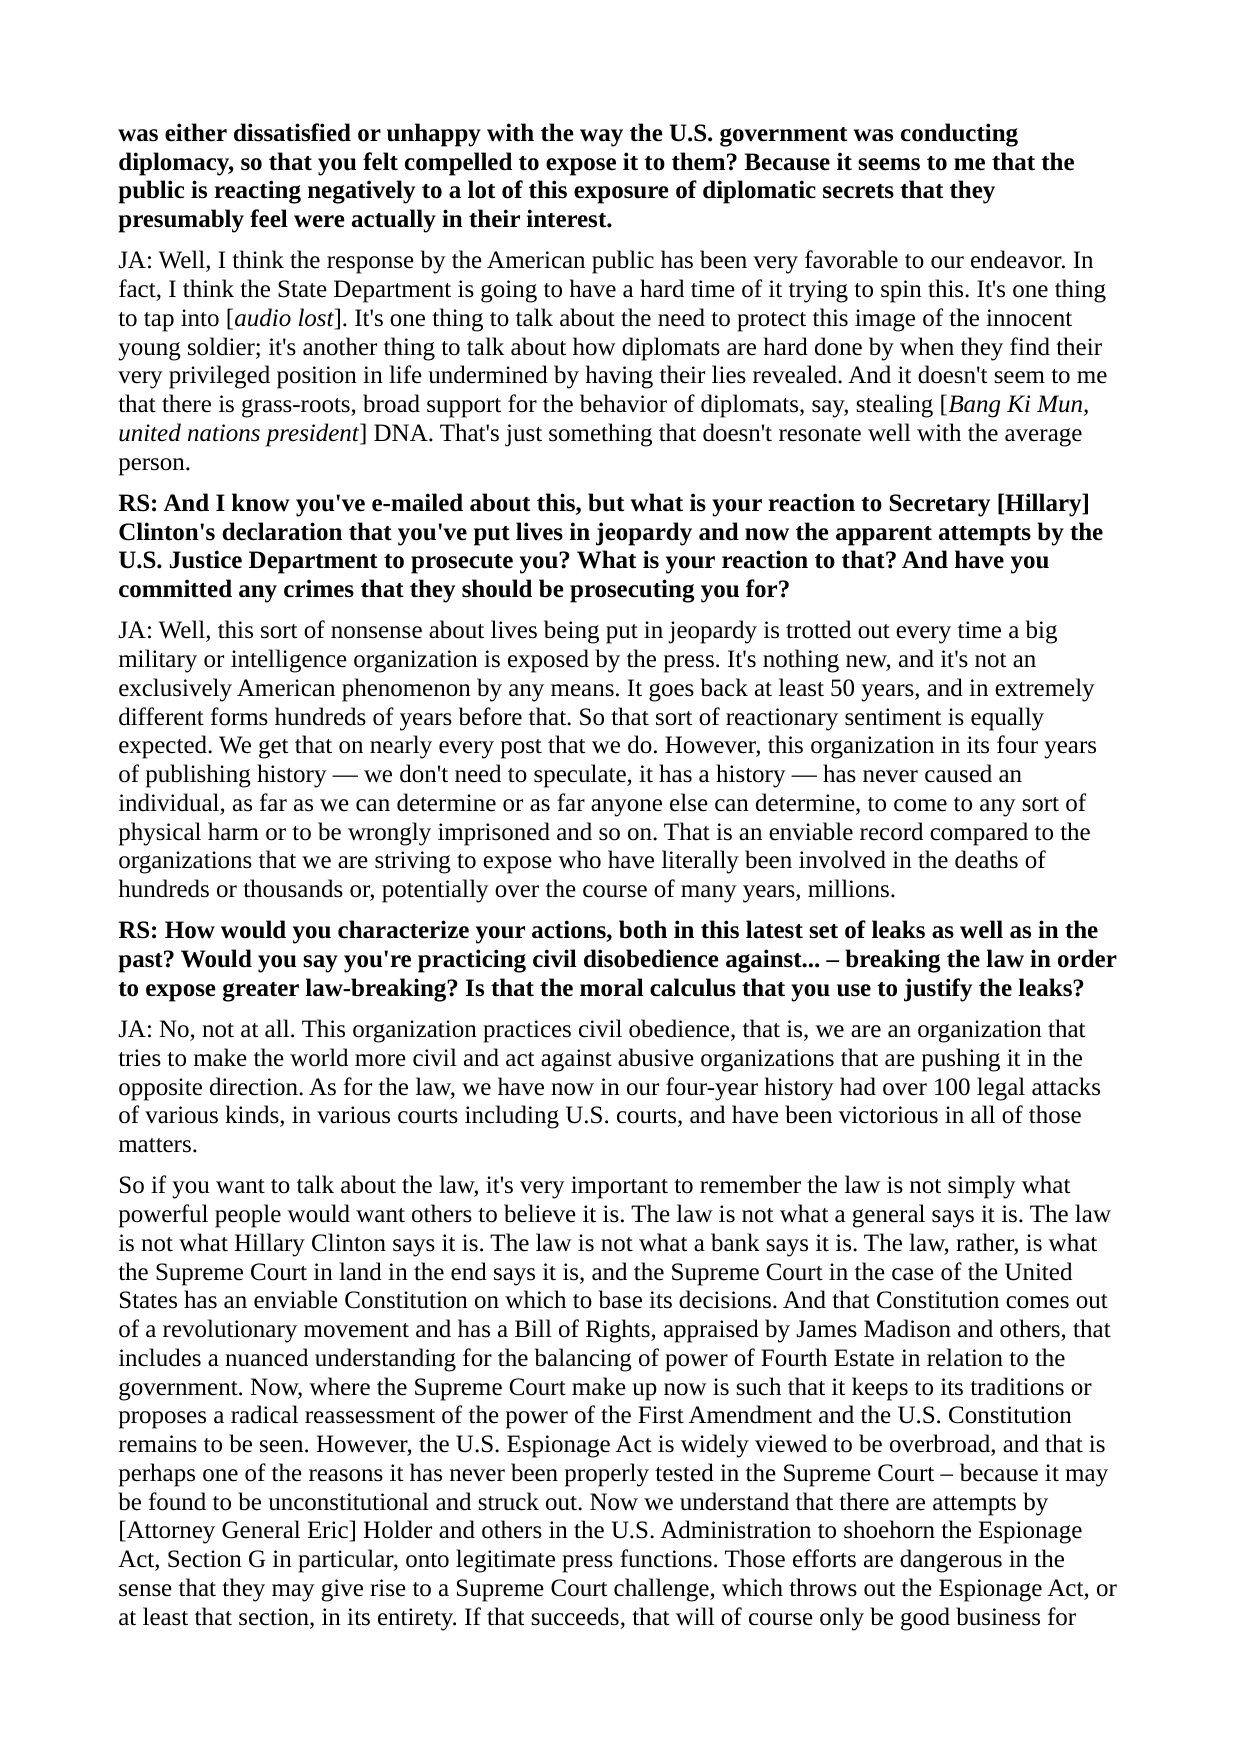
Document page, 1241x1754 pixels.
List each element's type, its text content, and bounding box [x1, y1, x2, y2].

text JA: Well, this sort of nonsense about lives being put in jeopardy is trotted out every time a big military or intelligence organization is exposed by the press. It's nothing new, and it's not an exclusively American phenomenon by any means. It goes back at least 50 years, and in extremely different forms hundreds of years before that. So that sort of reactionary sentiment is equally expected. We get that on nearly every post that we do. However, this organization in its four years of publishing history — we don't need to speculate, it has a history — has never caused an individual, as far as we can determine or as far anyone else can determine, to come to any sort of physical harm or to be wrongly imprisoned and so on. That is an enviable record compared to the organizations that we are striving to expose who have literally been involved in the deaths of hundreds or thousands or, potentially over the course of many years, millions. [118, 616, 1122, 903]
text was either dissatisfied or unhappy with the way the U.S. government was conducting diplomacy, so that you felt compelled to expose it to them? Because it seems to me that the public is reacting negatively to a lot of this exposure of diplomatic secrets that they presumably feel were actually in their interest. [118, 118, 1122, 233]
text So if you want to talk about the law, it's very important to remember the law is not simply what powerful people would want others to believe it is. The law is not what a general says it is. The law is not what Hillary Clinton says it is. The law is not what a bank says it is. The law, rather, is what the Supreme Court in land in the end says it is, and the Supreme Court in the case of the United States has an enviable Constitution on which to base its decisions. And that Constitution comes out of a revolutionary movement and has a Bill of Rights, appraised by James Madison and others, that includes a nuanced understanding for the balancing of power of Fourth Estate in relation to the government. Now, where the Supreme Court make up now is such that it keeps to its traditions or proposes a radical reassessment of the power of the First Amendment and the U.S. Constitution remains to be seen. However, the U.S. Espionage Act is widely viewed to be overbroad, and that is perhaps one of the reasons it has never been properly tested in the Supreme Court – because it may be found to be unconstitutional and struck out. Now we understand that there are attempts by [Attorney General Eric] Holder and others in the U.S. Administration to shoehorn the Espionage Act, Section G in particular, onto legitimate press functions. Those efforts are dangerous in the sense that they may give rise to a Supreme Court challenge, which throws out the Espionage Act, or at least that section, in its entirety. If that succeeds, that will of course only be good business for [118, 1171, 1122, 1631]
text RS: And I know you've e-mailed about this, but what is your reaction to Secretary [Hillary] Clinton's declaration that you've put lives in jeopardy and now the apparent attempts by the U.S. Justice Department to prosecute you? What is your reaction to that? And have you committed any crimes that they should be prosecuting you for? [118, 488, 1122, 603]
text JA: Well, I think the response by the American public has been very favorable to our endeavor. In fact, I think the State Department is going to have a hard time of it trying to spin this. It's one thing to tap into [audio lost]. It's one thing to talk about the need to protect this image of the innocent young soldier; it's another thing to talk about how diplomats are hard done by when they find their very privileged position in life undermined by having their lies revealed. And it doesn't seem to me that there is grass-roots, broad support for the behavior of diplomats, say, stealing [Bang Ki Mun, united nations president] DNA. That's just something that doesn't resonate well with the average person. [118, 246, 1122, 476]
text RS: How would you characterize your actions, both in this latest set of leaks as well as in the past? Would you say you're practicing civil disobedience against... – breaking the law in order to expose greater law-breaking? Is that the moral calculus that you use to justify the leaks? [118, 916, 1122, 1002]
text JA: No, not at all. This organization practices civil obedience, that is, we are an organization that tries to make the world more civil and act against abusive organizations that are pushing it in the opposite direction. As for the law, we have now in our four-year history had over 100 legal attacks of various kinds, in various courts including U.S. courts, and have been victorious in all of those matters. [118, 1014, 1122, 1158]
